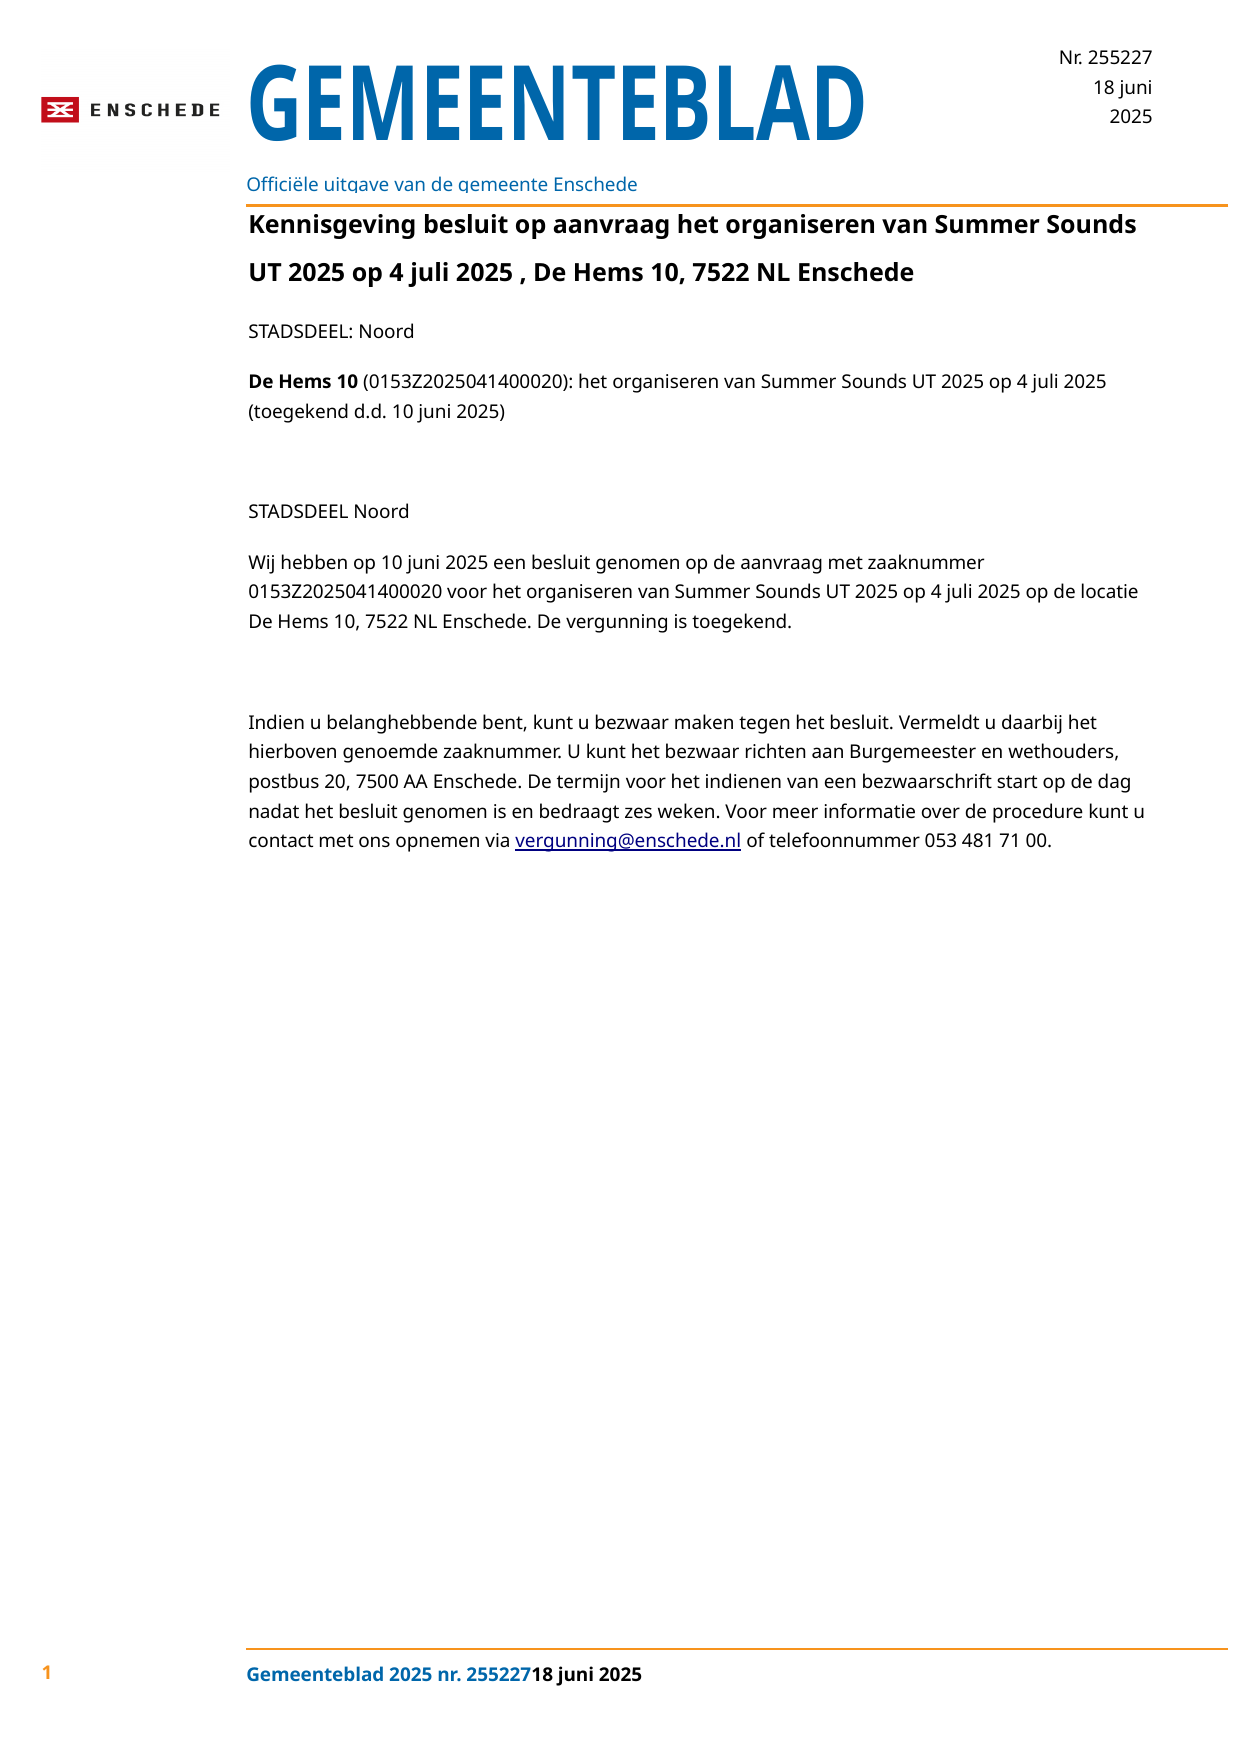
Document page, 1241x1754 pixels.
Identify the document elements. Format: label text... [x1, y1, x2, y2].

text Indien u belanghebbende bent, kunt u bezwaar maken tegen het besluit. Vermeldt u daarbij het hierboven genoemde zaaknummer. U kunt het bezwaar richten aan Burgemeester en wethouders, postbus 20, 7500 AA Enschede. De termijn voor het indienen van een bezwaarschrift start op de dag nadat het besluit genomen is en bedraagt zes weken. Voor meer informatie over de procedure kunt u contact met ons opnemen via vergunning@enschede.nl of telefoonnummer 053 481 71 00. [248, 709, 1152, 853]
text Kennisgeving besluit op aanvraag het organiseren van Summer Sounds UT 2025 op 4 juli 2025 , De Hems 10, 7522 NL Enschede [248, 207, 1152, 288]
picture [41, 47, 231, 172]
text STADSDEEL: Noord [248, 318, 1152, 344]
text Wij hebben op 10 juni 2025 een besluit genomen op de aanvraag met zaaknummer 0153Z2025041400020 voor het organiseren van Summer Sounds UT 2025 op 4 juli 2025 op de locatie De Hems 10, 7522 NL Enschede. De vergunning is toegekend. [248, 549, 1152, 634]
text STADSDEEL Noord [248, 499, 1152, 524]
text De Hems 10 (0153Z2025041400020): het organiseren van Summer Sounds UT 2025 op 4 juli 2025 (toegekend d.d. 10 juni 2025) [248, 368, 1152, 424]
